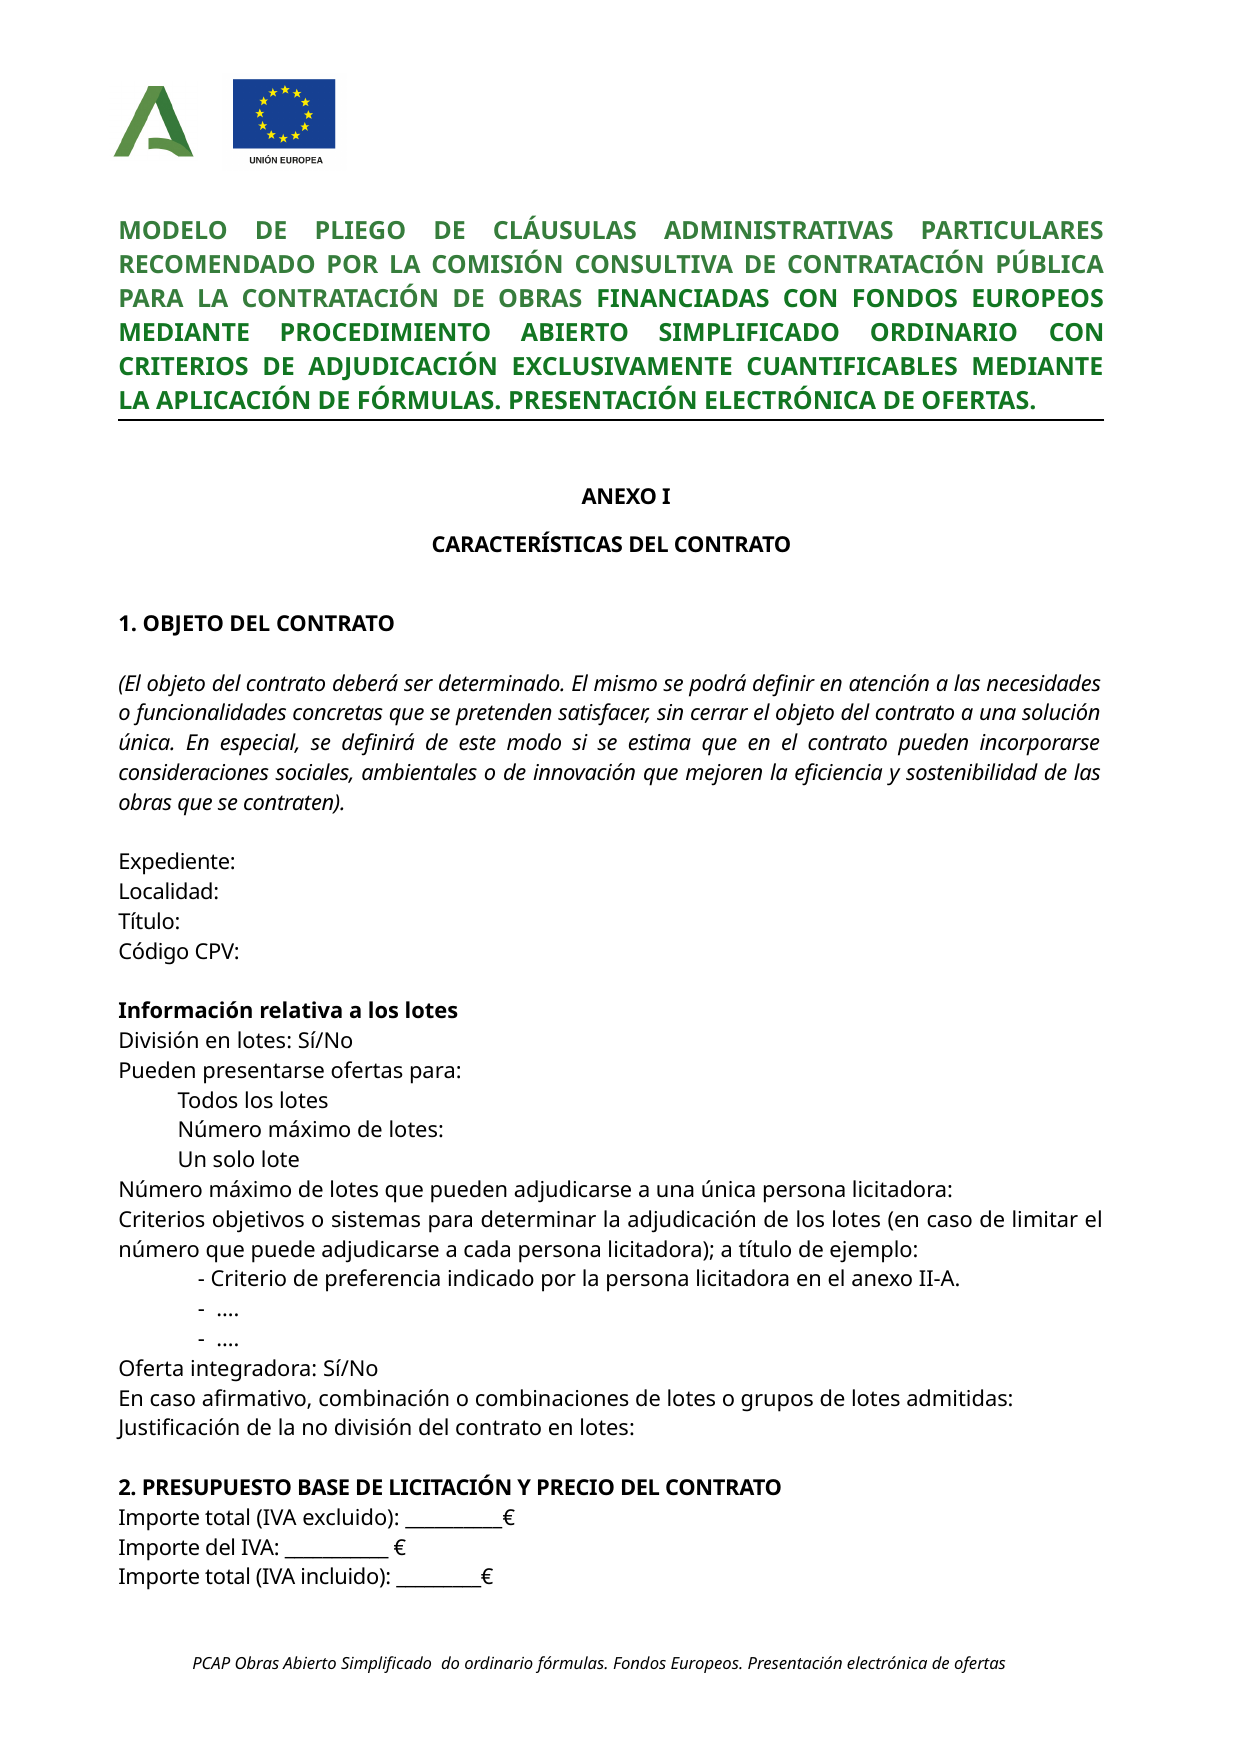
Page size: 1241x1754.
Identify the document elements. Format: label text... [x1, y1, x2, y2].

picture [221, 73, 347, 171]
text ANEXO I [148, 481, 1104, 510]
text Un solo lote [177, 1144, 1104, 1174]
text División en lotes: Sí/No [118, 1025, 1104, 1055]
text (El objeto del contrato deberá ser determinado. El mismo se podrá definir en atención a las necesidades o funcionalidades concretas que se pretenden satisfacer, sin cerrar el objeto del contrato a una solución única. En especial, se definirá de este modo si se estima que en el contrato pueden incorporarse consideraciones sociales, ambientales o de innovación que mejoren la eficiencia y sostenibilidad de las obras que se contraten). [118, 667, 1104, 816]
text Información relativa a los lotes [118, 995, 1104, 1025]
text Pueden presentarse ofertas para: [118, 1055, 1104, 1084]
text Título: [118, 906, 1104, 936]
text Importe total (IVA incluido): _________€ [118, 1561, 1104, 1591]
list MODELO DE PLIEGO DE CLÁUSULAS ADMINISTRATIVAS PARTICULARES RECOMENDADO POR LA COMISIÓN CONSULTIVA DE CONTRATACIÓN PÚBLICA PARA LA CONTRATACIÓN DE OBRAS FINANCIADAS CON FONDOS EUROPEOS MEDIANTE PROCEDIMIENTO ABIERTO SIMPLIFICADO ORDINARIO CON CRITERIOS DE ADJUDICACIÓN EXCLUSIVAMENTE CUANTIFICABLES MEDIANTE LA APLICACIÓN DE FÓRMULAS. PRESENTACIÓN ELECTRÓNICA DE OFERTAS. [118, 213, 1104, 419]
text Expediente: [118, 846, 1104, 876]
text Importe total (IVA excluido): __________€ [118, 1502, 1104, 1531]
text 1. OBJETO DEL CONTRATO [118, 608, 1104, 638]
text Criterios objetivos o sistemas para determinar la adjudicación de los lotes (en caso de limitar el número que puede adjudicarse a cada persona licitadora); a título de ejemplo: [118, 1204, 1104, 1263]
text Número máximo de lotes que pueden adjudicarse a una única persona licitadora: [118, 1174, 1104, 1204]
text 2. PRESUPUESTO BASE DE LICITACIÓN Y PRECIO DEL CONTRATO [118, 1472, 1104, 1502]
picture [109, 81, 198, 161]
text Código CPV: [118, 936, 1104, 965]
text Número máximo de lotes: [177, 1114, 1104, 1144]
text - Criterio de preferencia indicado por la persona licitadora en el anexo II-A. [118, 1263, 1104, 1293]
text En caso afirmativo, combinación o combinaciones de lotes o grupos de lotes admitidas: [118, 1382, 1104, 1412]
text Todos los lotes [177, 1084, 1104, 1114]
text - …. [118, 1323, 1104, 1353]
text Oferta integradora: Sí/No [118, 1353, 1104, 1382]
text Importe del IVA: ___________ € [118, 1531, 1104, 1561]
text CARACTERÍSTICAS DEL CONTRATO [118, 529, 1104, 559]
text Localidad: [118, 876, 1104, 906]
text Justificación de la no división del contrato en lotes: [118, 1412, 1104, 1442]
text - …. [118, 1293, 1104, 1323]
